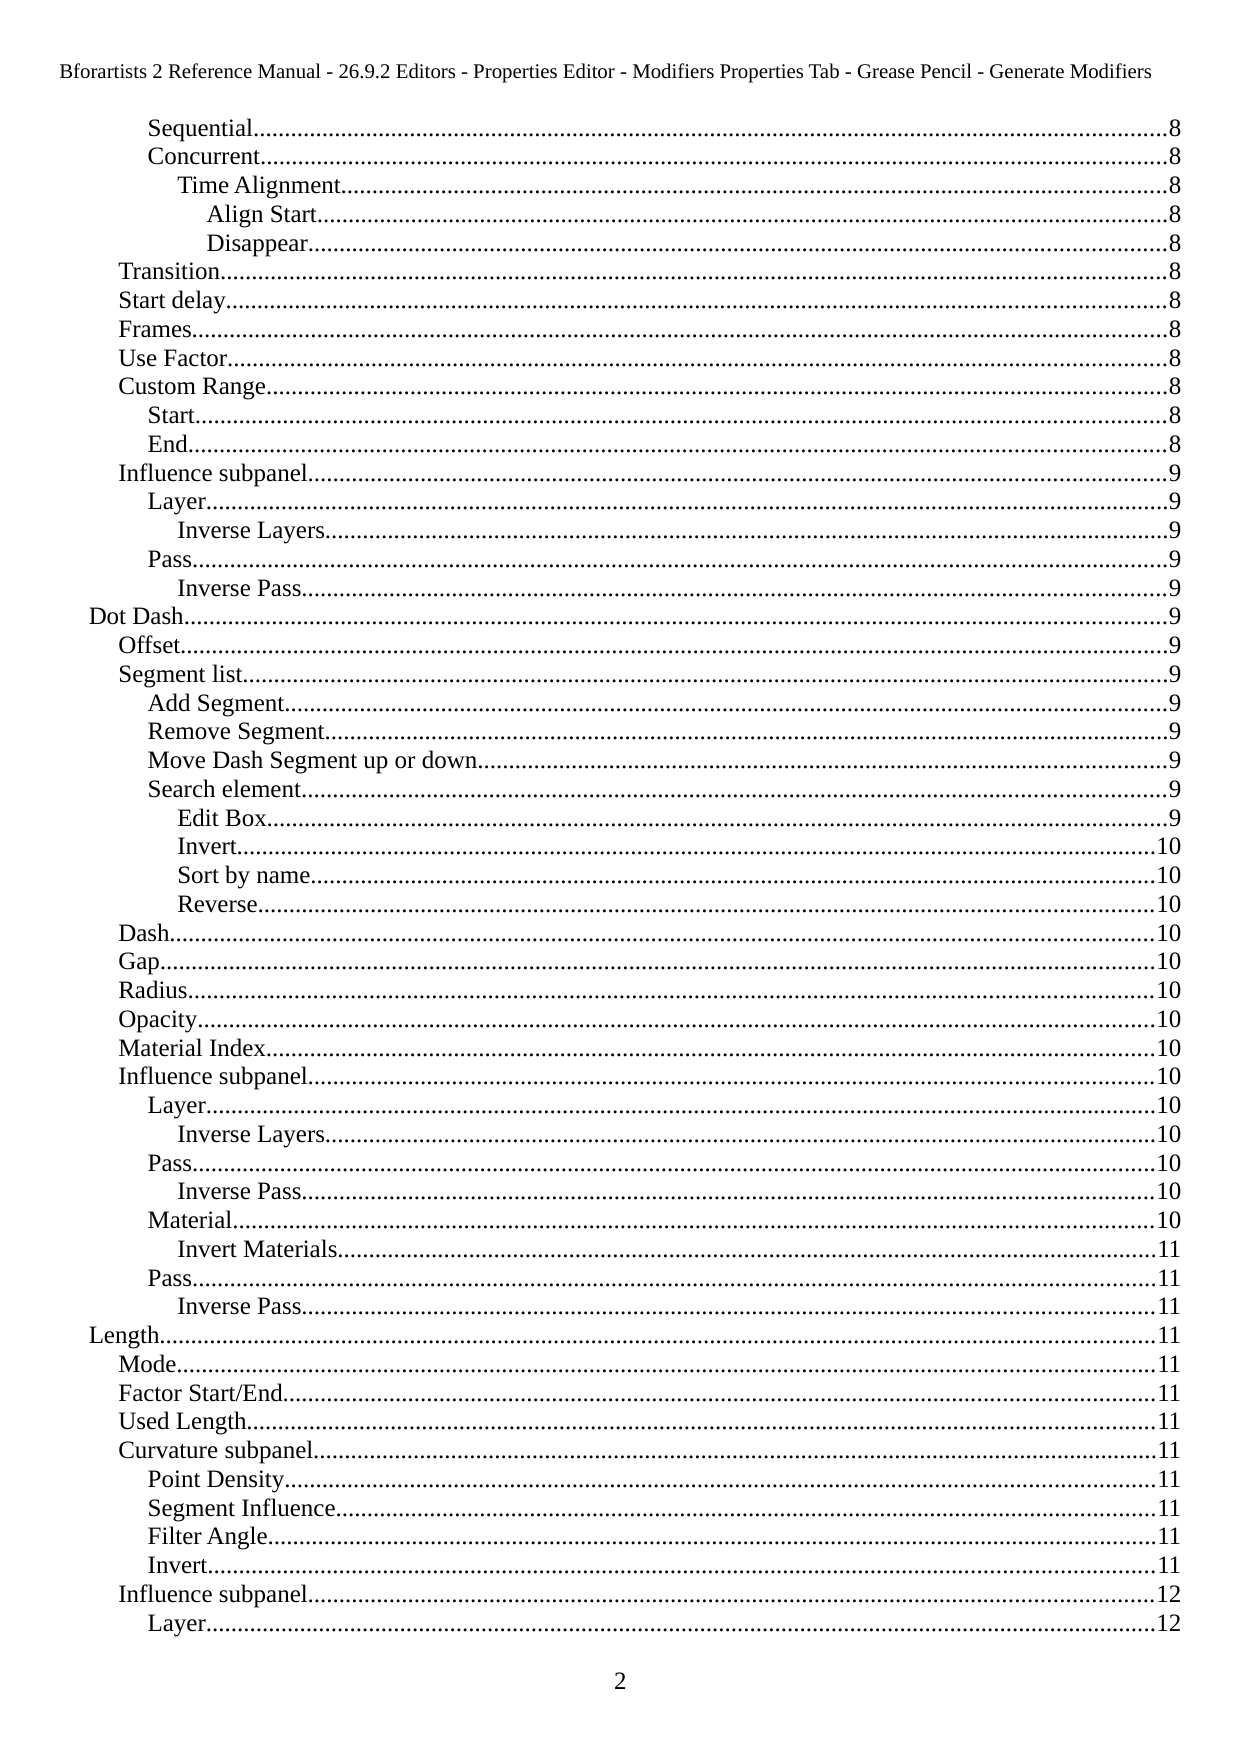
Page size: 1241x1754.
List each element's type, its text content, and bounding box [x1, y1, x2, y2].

text Offset 9 [118, 630, 1181, 659]
text Sequential 8 [147, 113, 1181, 141]
text Disappear 8 [206, 228, 1181, 256]
text Invert Materials 11 [177, 1234, 1181, 1263]
text Pass 10 [147, 1148, 1181, 1176]
text Sort by name 10 [177, 860, 1181, 889]
text Frames 8 [118, 314, 1181, 343]
text Mode 11 [118, 1349, 1181, 1378]
text Inverse Pass 9 [177, 573, 1181, 601]
text Point Density 11 [147, 1464, 1181, 1493]
text Start 8 [147, 400, 1181, 429]
text Reverse 10 [177, 889, 1181, 918]
text Remove Segment 9 [147, 716, 1181, 745]
text Radius 10 [118, 975, 1181, 1004]
text Material 10 [147, 1205, 1181, 1234]
text Dash 10 [118, 918, 1181, 946]
text Curvature subpanel 11 [118, 1435, 1181, 1464]
text Influence subpanel 9 [118, 458, 1181, 486]
text Inverse Layers 9 [177, 515, 1181, 544]
text Move Dash Segment up or down 9 [147, 745, 1181, 774]
text Influence subpanel 10 [118, 1061, 1181, 1090]
text Inverse Pass 10 [177, 1176, 1181, 1205]
text Search element 9 [147, 774, 1181, 803]
text Influence subpanel 12 [118, 1579, 1181, 1608]
text Custom Range 8 [118, 371, 1181, 400]
text Concurrent 8 [147, 141, 1181, 170]
text Length 11 [88, 1320, 1181, 1349]
text Layer 10 [147, 1090, 1181, 1119]
text Use Factor 8 [118, 343, 1181, 371]
text Edit Box 9 [177, 803, 1181, 831]
text Pass 11 [147, 1263, 1181, 1291]
text Pass 9 [147, 544, 1181, 573]
text Inverse Pass 11 [177, 1291, 1181, 1320]
text Used Length 11 [118, 1406, 1181, 1435]
text Segment list 9 [118, 659, 1181, 688]
text Invert 11 [147, 1550, 1181, 1579]
text Inverse Layers 10 [177, 1119, 1181, 1148]
text Transition 8 [118, 256, 1181, 285]
text End 8 [147, 429, 1181, 458]
text Segment Influence 11 [147, 1493, 1181, 1521]
text Start delay 8 [118, 285, 1181, 314]
text Filter Angle 11 [147, 1521, 1181, 1550]
text Time Alignment 8 [177, 170, 1181, 199]
text Factor Start/End 11 [118, 1378, 1181, 1406]
text Layer 12 [147, 1608, 1181, 1636]
text Add Segment 9 [147, 688, 1181, 716]
text Material Index 10 [118, 1033, 1181, 1061]
text Layer 9 [147, 486, 1181, 515]
text Gap 10 [118, 946, 1181, 975]
text Invert 10 [177, 831, 1181, 860]
text Opacity 10 [118, 1004, 1181, 1033]
text Align Start 8 [206, 199, 1181, 228]
text Dot Dash 9 [88, 601, 1181, 630]
